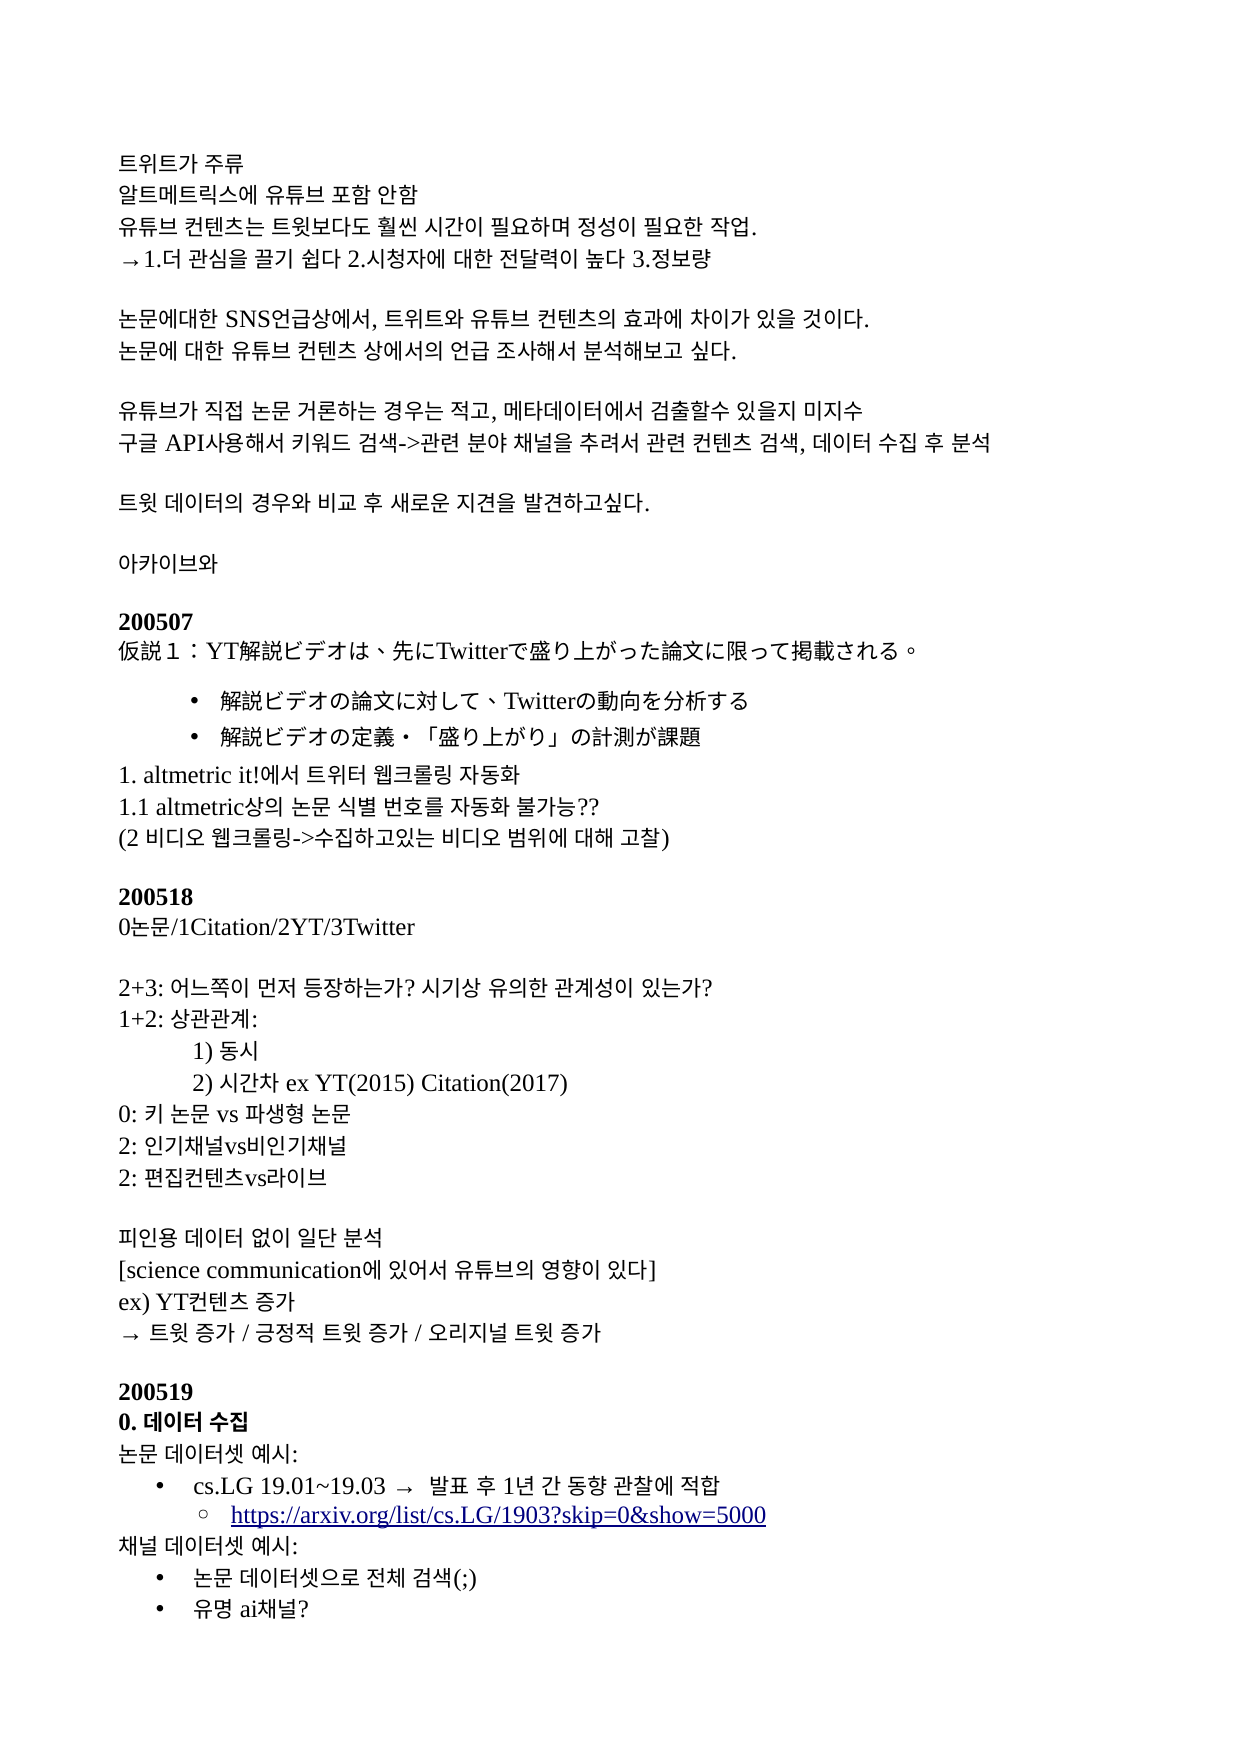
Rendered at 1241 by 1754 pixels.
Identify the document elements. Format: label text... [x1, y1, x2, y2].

text 2: 편집컨텐츠vs라이브 [118, 1161, 1122, 1192]
text ex) YT컨텐츠 증가 [118, 1284, 1122, 1316]
text 채널 데이터셋 예시: [118, 1529, 1122, 1561]
text 2: 인기채널vs비인기채널 [118, 1129, 1122, 1161]
text 1. altmetric it!에서 트위터 웹크롤링 자동화 [118, 758, 1122, 789]
list 解説ビデオの定義・「盛り上がり」の計測が課題 [220, 722, 1122, 752]
text 2+3: 어느쪽이 먼저 등장하는가? 시기상 유의한 관계성이 있는가? [118, 971, 1122, 1002]
text 2) 시간차 ex YT(2015) Citation(2017) [118, 1066, 1122, 1097]
list 解説ビデオの論文に対して、Twitterの動向を分析する​ [220, 686, 1122, 716]
text → 트윗 증가 / 긍정적 트윗 증가 / 오리지널 트윗 증가 [118, 1316, 1122, 1348]
text 논문에대한 SNS언급상에서, 트위트와 유튜브 컨텐츠의 효과에 차이가 있을 것이다. [118, 302, 1122, 334]
text →1.더 관심을 끌기 쉽다 2.시청자에 대한 전달력이 높다 3.정보량 [118, 242, 1122, 273]
list https://arxiv.org/list/cs.LG/1903?skip=0&show=5000 [193, 1500, 1122, 1529]
text 0논문/1Citation/2YT/3Twitter [118, 910, 1122, 942]
text 유튜브 컨텐츠는 트윗보다도 훨씬 시간이 필요하며 정성이 필요한 작업. [118, 210, 1122, 242]
text 유튜브가 직접 논문 거론하는 경우는 적고, 메타데이터에서 검출할수 있을지 미지수 [118, 394, 1122, 426]
text 仮説１：YT解説ビデオは、先にTwitterで盛り上がった論文に限って掲載される。​ [118, 636, 1122, 666]
text 1.1 altmetric상의 논문 식별 번호를 자동화 불가능?? [118, 789, 1122, 821]
text 아카이브와 [118, 547, 1122, 578]
text 1+2: 상관관계: [118, 1002, 1122, 1034]
text [science communication에 있어서 유튜브의 영향이 있다] [118, 1253, 1122, 1284]
text 1) 동시 [118, 1034, 1122, 1066]
text 논문 데이터셋 예시: [118, 1437, 1122, 1469]
text 0. 데이터 수집 [118, 1405, 1122, 1437]
text 트윗 데이터의 경우와 비교 후 새로운 지견을 발견하고싶다. [118, 486, 1122, 518]
list cs.LG 19.01~19.03 → 발표 후 1년 간 동향 관찰에 적합 [156, 1469, 1122, 1500]
text 트위트가 주류 [118, 147, 1122, 178]
text 200519 [118, 1377, 1122, 1405]
list 유명 ai채널? [156, 1592, 1122, 1624]
text 0: 키 논문 vs 파생형 논문 [118, 1097, 1122, 1129]
text 구글 API사용해서 키워드 검색->관련 분야 채널을 추려서 관련 컨텐츠 검색, 데이터 수집 후 분석 [118, 426, 1122, 458]
text 알트메트릭스에 유튜브 포함 안함 [118, 178, 1122, 210]
text 200518 [118, 882, 1122, 910]
text 논문에 대한 유튜브 컨텐츠 상에서의 언급 조사해서 분석해보고 싶다. [118, 334, 1122, 366]
text (2 비디오 웹크롤링->수집하고있는 비디오 범위에 대해 고찰) [118, 821, 1122, 853]
text 피인용 데이터 없이 일단 분석 [118, 1221, 1122, 1253]
text 200507 [118, 607, 1122, 636]
list 논문 데이터셋으로 전체 검색(;) [156, 1561, 1122, 1592]
